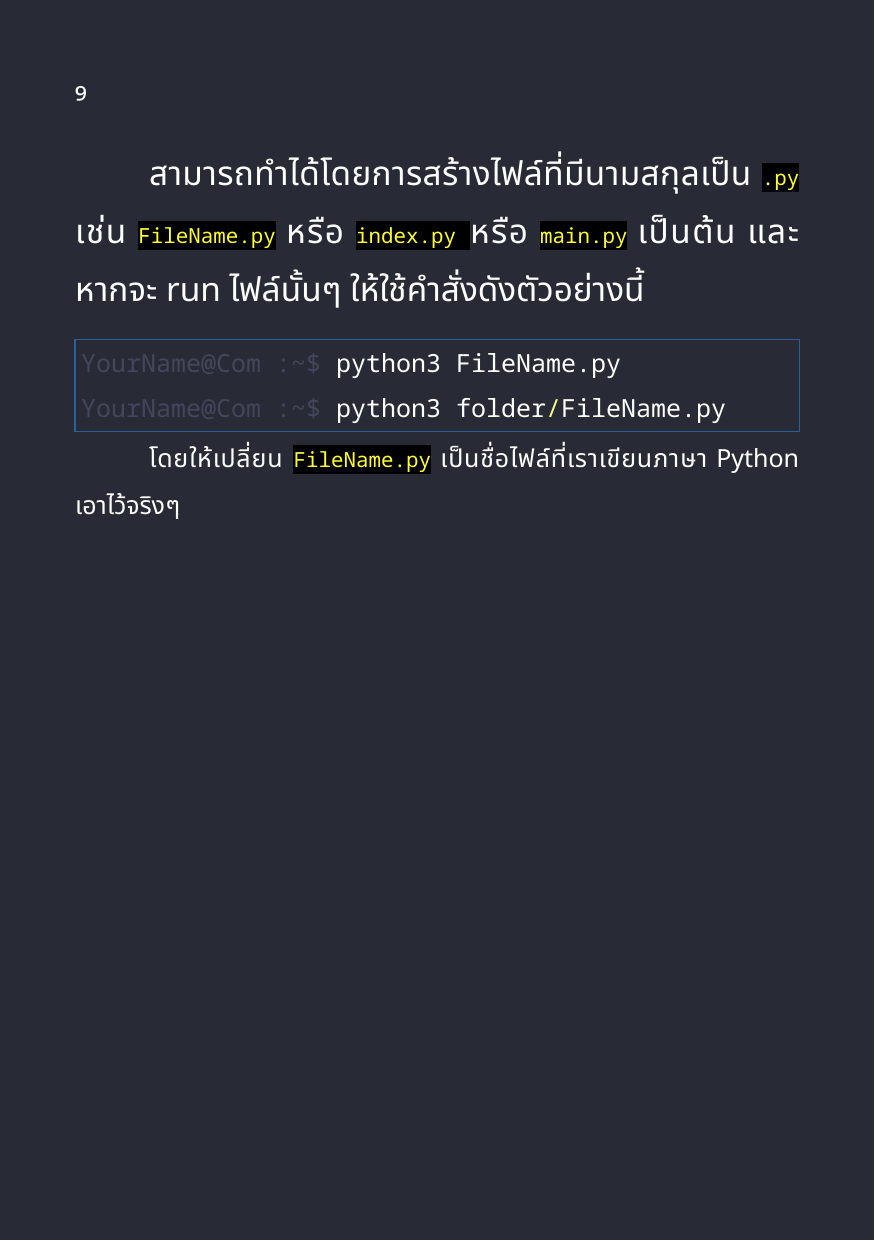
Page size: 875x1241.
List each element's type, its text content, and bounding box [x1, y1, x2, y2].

text สามารถทำได้โดยการสร้างไฟล์ที่มีนามสกุลเป็น .py เช่น FileName.py หรือ index.py หรือ main.py เป็นต้น และหากจะ run ไฟล์นั้นๆ ให้ใช้คำสั่งดังตัวอย่างนี้ [75, 150, 799, 317]
table_cell YourName@Com :~$ python3 folder/FileName.py [76, 385, 799, 431]
table_header YourName@Com :~$ python3 FileName.py [76, 340, 799, 385]
text โดยให้เปลี่ยน FileName.py เป็นชื่อไฟล์ที่เราเขียนภาษา Python เอาไว้จริงๆ [75, 432, 799, 526]
